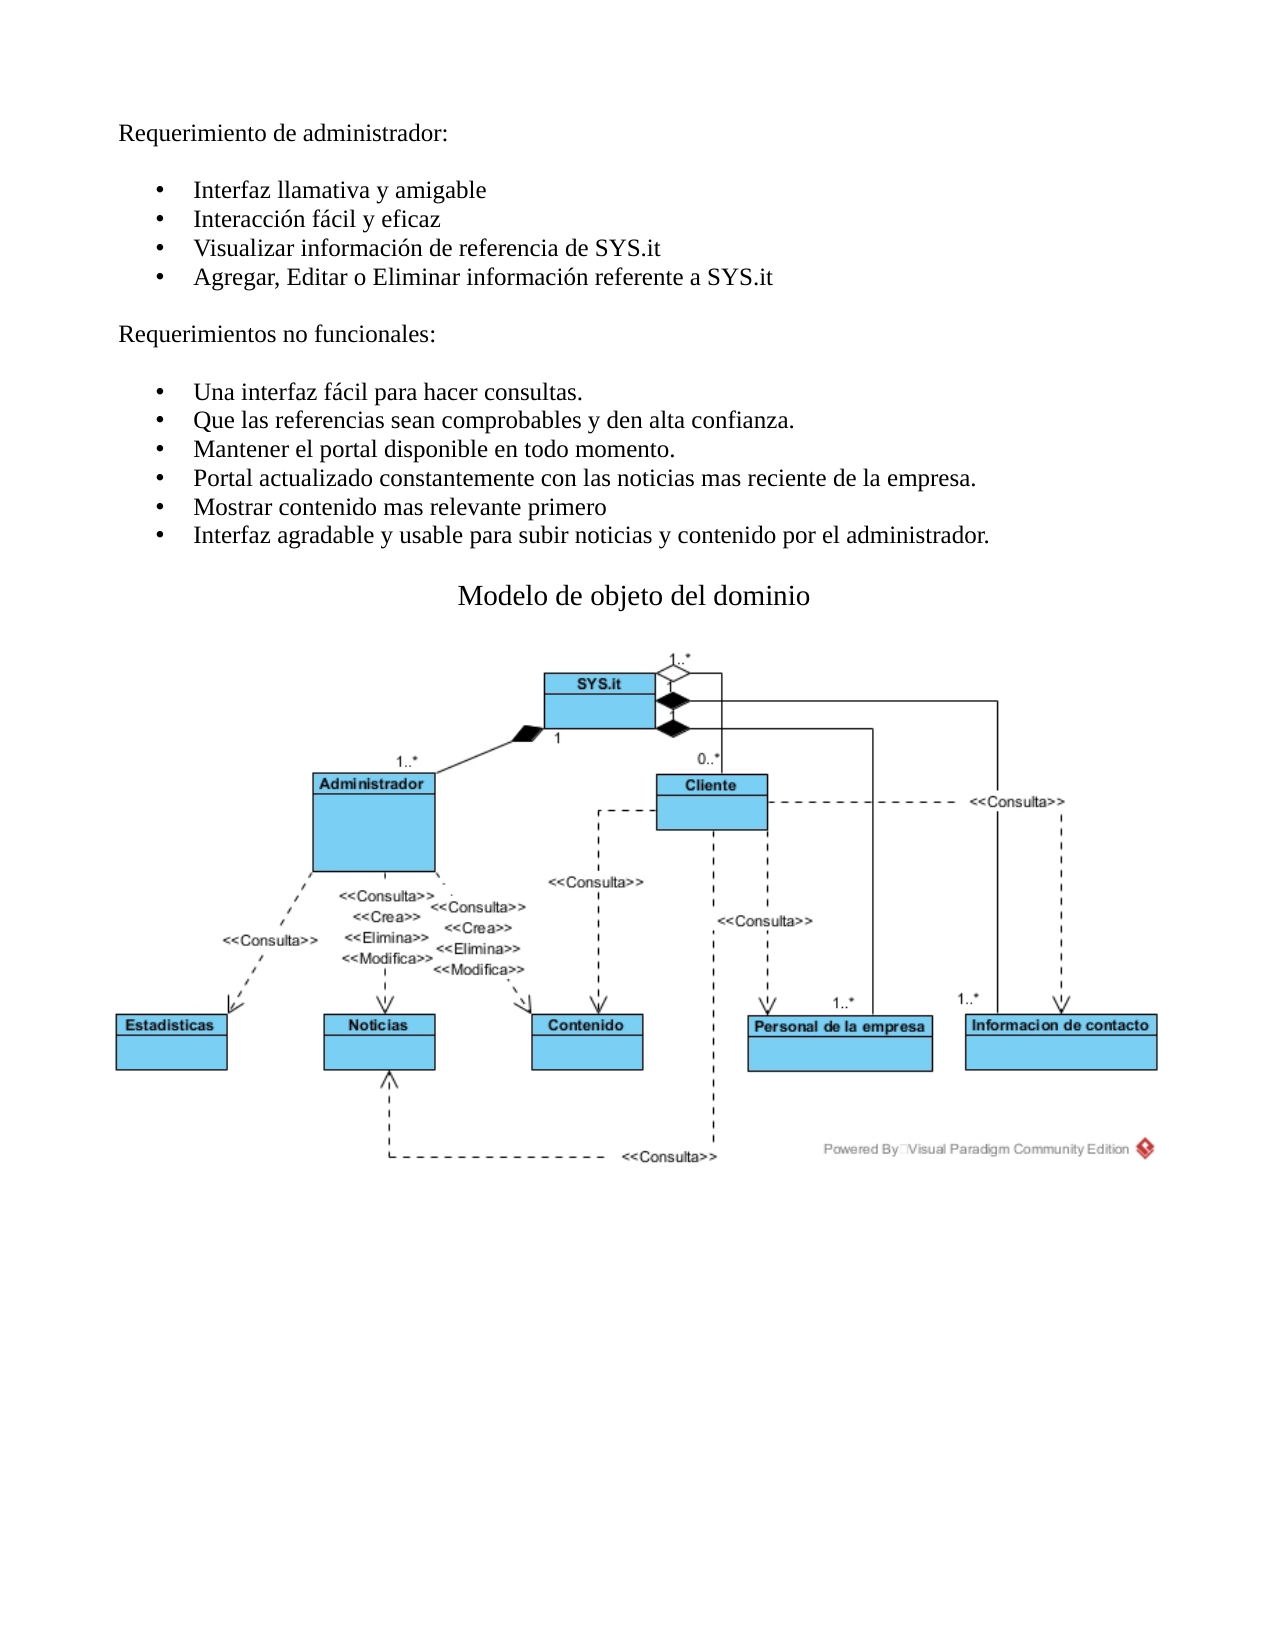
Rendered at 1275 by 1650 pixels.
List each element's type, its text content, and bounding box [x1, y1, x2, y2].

list Interfaz llamativa y amigable [156, 176, 1157, 204]
list Portal actualizado constantemente con las noticias mas reciente de la empresa. [156, 463, 1157, 492]
list Requerimientos no funcionales: [81, 319, 1157, 348]
picture [113, 645, 1162, 1172]
list Que las referencias sean comprobables y den alta confianza. [156, 406, 1157, 434]
list Interacción fácil y eficaz [156, 204, 1157, 233]
text Modelo de objeto del dominio [118, 578, 1157, 612]
list Interfaz agradable y usable para subir noticias y contenido por el administrador. [156, 521, 1157, 549]
list Una interfaz fácil para hacer consultas. [156, 377, 1157, 406]
list Mostrar contenido mas relevante primero [156, 492, 1157, 521]
list Mantener el portal disponible en todo momento. [156, 434, 1157, 463]
list Visualizar información de referencia de SYS.it [156, 233, 1157, 262]
list Agregar, Editar o Eliminar información referente a SYS.it [156, 262, 1157, 291]
text Requerimiento de administrador: [118, 118, 1157, 147]
